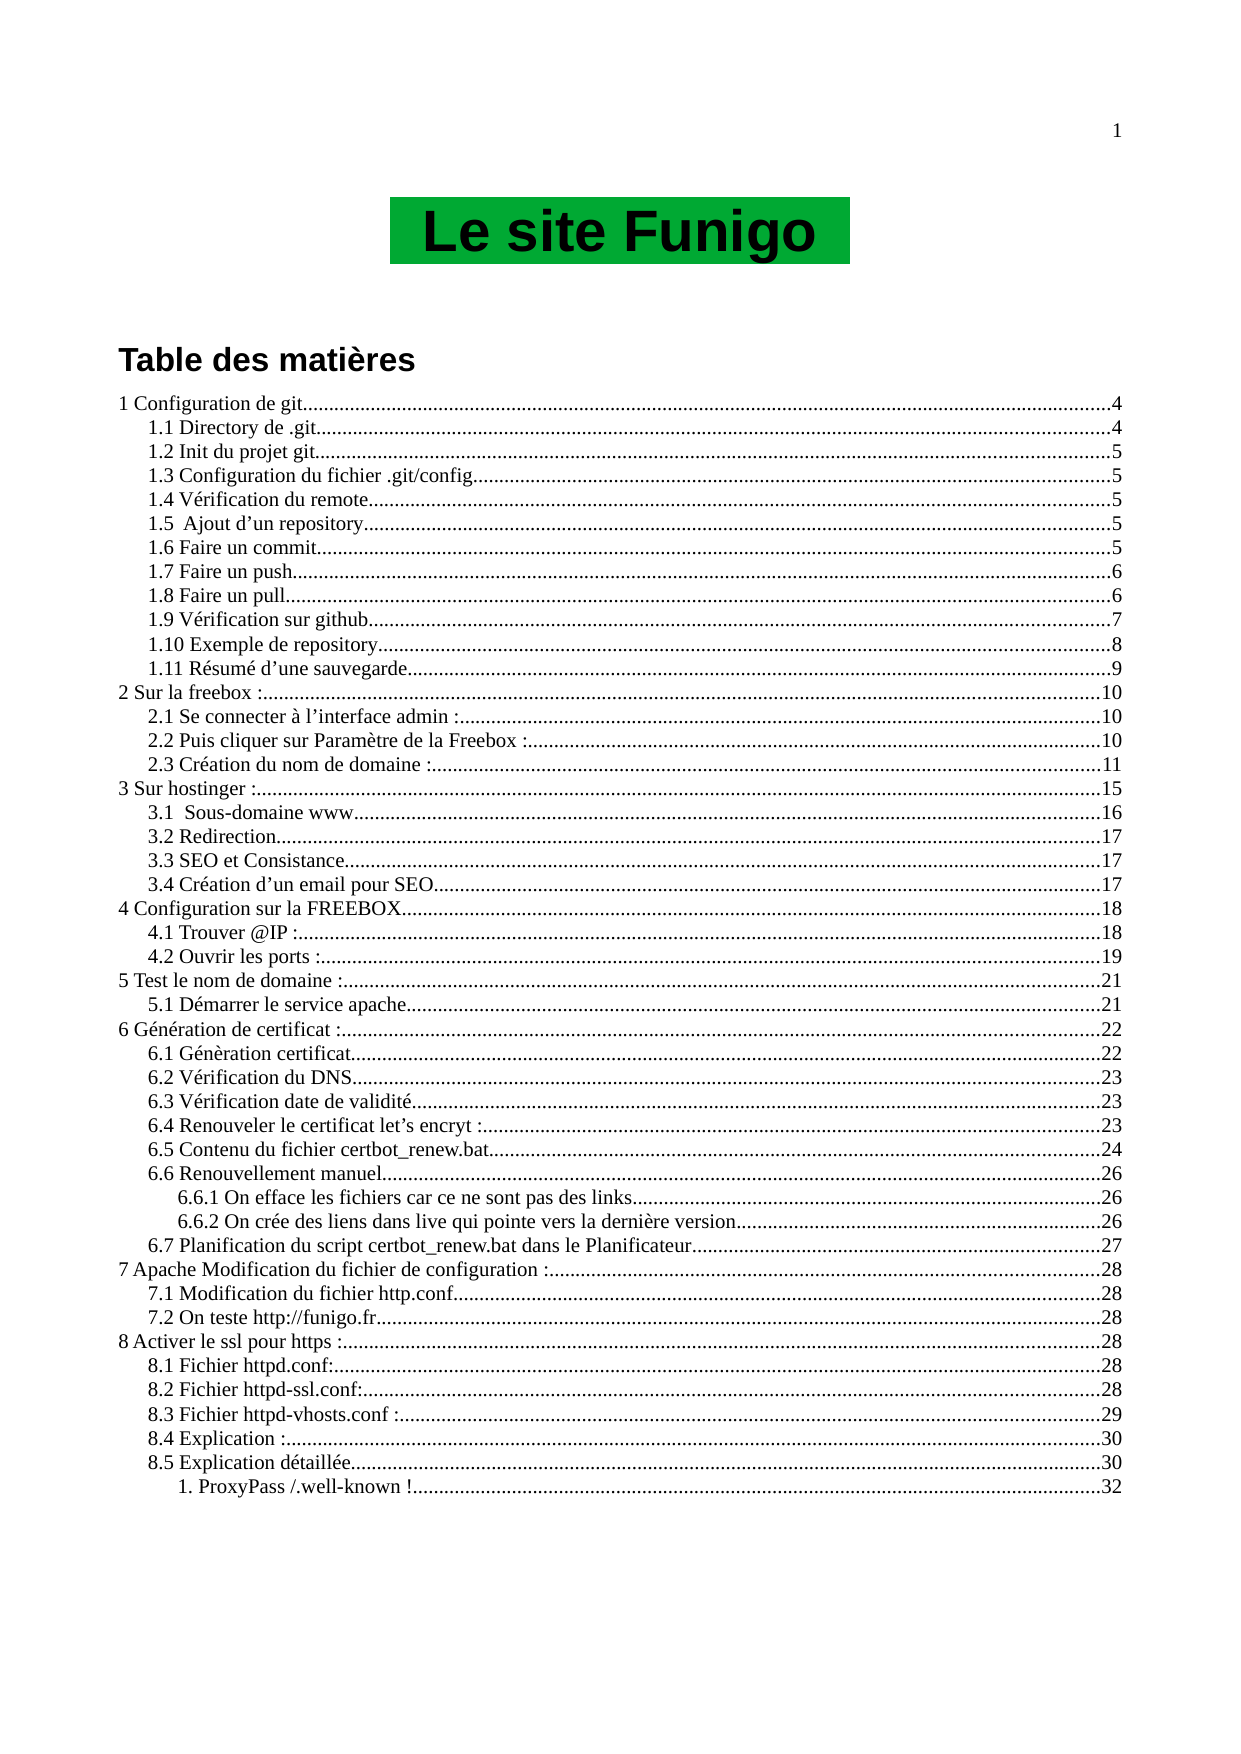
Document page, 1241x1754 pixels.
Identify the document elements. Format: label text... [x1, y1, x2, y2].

text 6.7 Planification du script certbot_renew.bat dans le Planificateur 27 [148, 1233, 1122, 1257]
text 1.3 Configuration du fichier .git/config 5 [148, 463, 1122, 487]
text 2.2 Puis cliquer sur Paramètre de la Freebox : 10 [148, 728, 1122, 752]
text 3.2 Redirection 17 [148, 824, 1122, 848]
text 7.1 Modification du fichier http.conf 28 [148, 1281, 1122, 1305]
text 8.4 Explication : 30 [148, 1426, 1122, 1449]
text 2.1 Se connecter à l’interface admin : 10 [148, 704, 1122, 728]
text 6.4 Renouveler le certificat let’s encryt : 23 [148, 1113, 1122, 1137]
text 5.1 Démarrer le service apache 21 [148, 992, 1122, 1016]
text 8.2 Fichier httpd-ssl.conf: 28 [148, 1377, 1122, 1401]
text 1.10 Exemple de repository 8 [148, 631, 1122, 656]
text 1. ProxyPass /.well-known ! 32 [177, 1474, 1122, 1498]
text 2.3 Création du nom de domaine : 11 [148, 752, 1122, 776]
text 4 Configuration sur la FREEBOX 18 [118, 896, 1122, 920]
text 1.11 Résumé d’une sauvegarde 9 [148, 656, 1122, 679]
text 1.8 Faire un pull 6 [148, 583, 1122, 607]
text 1.6 Faire un commit 5 [148, 535, 1122, 559]
text 6.3 Vérification date de validité 23 [148, 1089, 1122, 1113]
text 2 Sur la freebox : 10 [118, 679, 1122, 704]
text 8.5 Explication détaillée 30 [148, 1449, 1122, 1474]
text 3.4 Création d’un email pour SEO 17 [148, 872, 1122, 896]
text 1.1 Directory de .git 4 [148, 415, 1122, 439]
text 3 Sur hostinger : 15 [118, 776, 1122, 800]
text 1.5 Ajout d’un repository 5 [148, 511, 1122, 535]
text 6.6 Renouvellement manuel 26 [148, 1161, 1122, 1185]
text 3.1 Sous-domaine www 16 [148, 800, 1122, 824]
text 7.2 On teste http://funigo.fr 28 [148, 1305, 1122, 1329]
text 5 Test le nom de domaine : 21 [118, 968, 1122, 992]
text 7 Apache Modification du fichier de configuration : 28 [118, 1257, 1122, 1281]
text 3.3 SEO et Consistance 17 [148, 848, 1122, 872]
text 1.2 Init du projet git 5 [148, 439, 1122, 463]
text 4.2 Ouvrir les ports : 19 [148, 944, 1122, 968]
text 8.1 Fichier httpd.conf: 28 [148, 1353, 1122, 1377]
title Le site Funigo [118, 197, 1122, 264]
text 8 Activer le ssl pour https : 28 [118, 1329, 1122, 1353]
text 1 Configuration de git 4 [118, 391, 1122, 415]
text 6.2 Vérification du DNS 23 [148, 1064, 1122, 1089]
text 1.7 Faire un push 6 [148, 559, 1122, 583]
text 1.4 Vérification du remote 5 [148, 487, 1122, 511]
text 6 Génération de certificat : 22 [118, 1016, 1122, 1041]
text 1.9 Vérification sur github 7 [148, 607, 1122, 631]
text 6.6.1 On efface les fichiers car ce ne sont pas des links 26 [177, 1185, 1122, 1209]
text 6.6.2 On crée des liens dans live qui pointe vers la dernière version 26 [177, 1209, 1122, 1233]
subtitle Table des matières [118, 340, 1122, 378]
text 6.1 Génèration certificat 22 [148, 1041, 1122, 1064]
text 6.5 Contenu du fichier certbot_renew.bat 24 [148, 1137, 1122, 1161]
text 8.3 Fichier httpd-vhosts.conf : 29 [148, 1401, 1122, 1426]
text 4.1 Trouver @IP : 18 [148, 920, 1122, 944]
